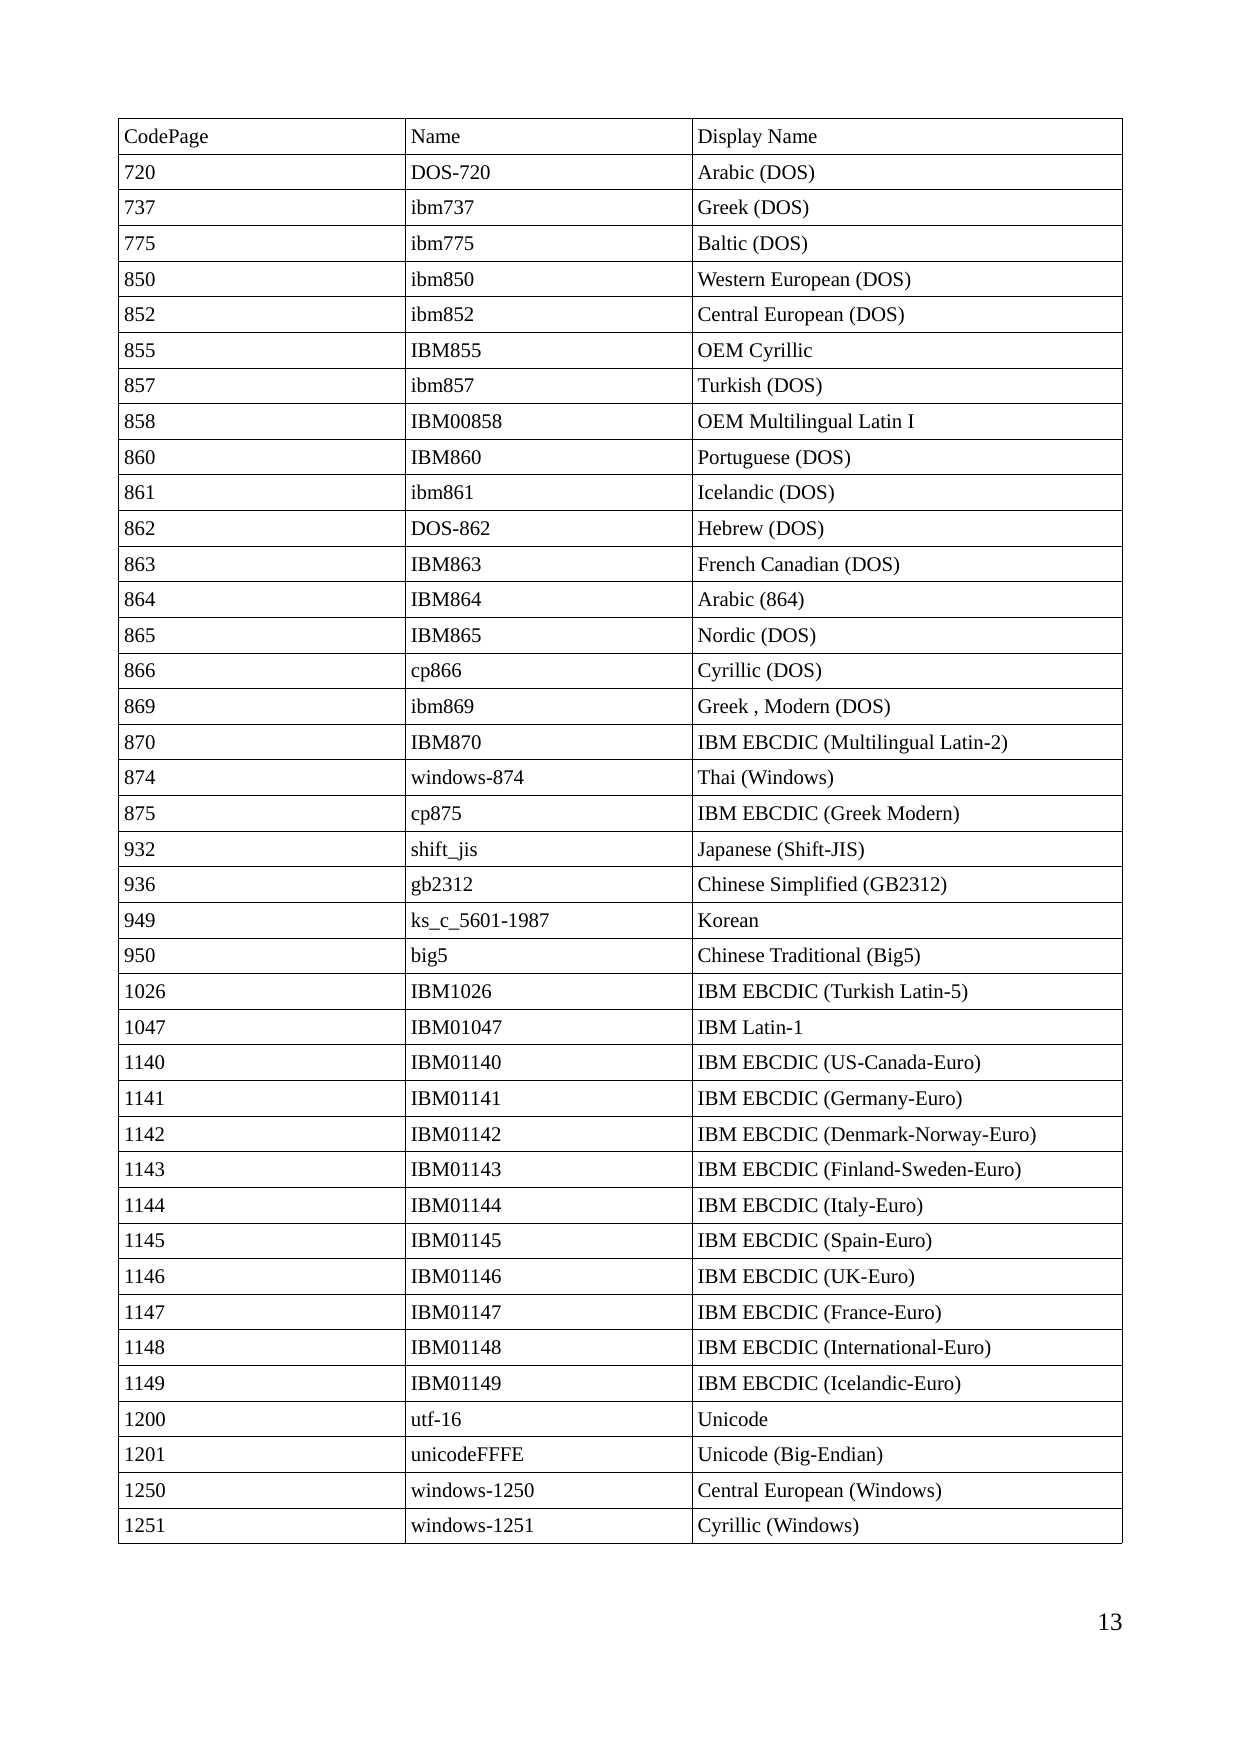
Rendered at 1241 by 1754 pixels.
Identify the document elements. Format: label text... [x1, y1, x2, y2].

table_cell 950 [119, 939, 405, 973]
table_cell 1026 [119, 974, 405, 1009]
table_cell IBM865 [406, 618, 692, 652]
table_cell 864 [119, 582, 405, 617]
table_cell Japanese (Shift-JIS) [693, 832, 1122, 866]
table_cell ks_c_5601-1987 [406, 903, 692, 937]
table_cell IBM Latin-1 [693, 1010, 1122, 1044]
table_cell 866 [119, 654, 405, 688]
table_cell Chinese Simplified (GB2312) [693, 867, 1122, 902]
table_cell 949 [119, 903, 405, 937]
table_header CodePage [119, 119, 405, 154]
table_cell IBM01149 [406, 1366, 692, 1401]
table_cell OEM Multilingual Latin I [693, 404, 1122, 439]
table_cell ibm737 [406, 190, 692, 225]
table_cell Cyrillic (Windows) [693, 1509, 1122, 1543]
table_cell IBM01148 [406, 1330, 692, 1365]
table_cell Nordic (DOS) [693, 618, 1122, 652]
table_cell 852 [119, 297, 405, 332]
table_cell 862 [119, 511, 405, 546]
table_cell big5 [406, 939, 692, 973]
table_cell 1200 [119, 1402, 405, 1436]
table_cell ibm850 [406, 262, 692, 296]
table_cell gb2312 [406, 867, 692, 902]
table_cell Korean [693, 903, 1122, 937]
table_header Display Name [693, 119, 1122, 154]
table_cell IBM860 [406, 440, 692, 474]
table_cell 858 [119, 404, 405, 439]
table_cell IBM01147 [406, 1295, 692, 1329]
table_cell DOS-862 [406, 511, 692, 546]
table_cell 855 [119, 333, 405, 367]
table_cell 875 [119, 796, 405, 831]
table_cell IBM855 [406, 333, 692, 367]
table_cell Cyrillic (DOS) [693, 654, 1122, 688]
table_cell Chinese Traditional (Big5) [693, 939, 1122, 973]
table_cell Greek (DOS) [693, 190, 1122, 225]
table_cell IBM870 [406, 725, 692, 759]
table_cell IBM01141 [406, 1081, 692, 1116]
table_cell IBM EBCDIC (France-Euro) [693, 1295, 1122, 1329]
table_cell 860 [119, 440, 405, 474]
table_cell Arabic (DOS) [693, 155, 1122, 189]
table_cell 720 [119, 155, 405, 189]
table_cell IBM EBCDIC (Italy-Euro) [693, 1188, 1122, 1222]
table_cell Central European (Windows) [693, 1473, 1122, 1507]
table_cell Western European (DOS) [693, 262, 1122, 296]
table_cell 775 [119, 226, 405, 261]
table_cell Portuguese (DOS) [693, 440, 1122, 474]
table_cell IBM EBCDIC (Multilingual Latin-2) [693, 725, 1122, 759]
table_cell 1149 [119, 1366, 405, 1401]
table_cell 1251 [119, 1509, 405, 1543]
table_cell 874 [119, 760, 405, 795]
table_cell 870 [119, 725, 405, 759]
table_cell 1143 [119, 1152, 405, 1187]
table_cell Greek , Modern (DOS) [693, 689, 1122, 724]
table_cell IBM1026 [406, 974, 692, 1009]
table_cell ibm857 [406, 369, 692, 403]
table_cell IBM00858 [406, 404, 692, 439]
table_cell 865 [119, 618, 405, 652]
table_cell IBM EBCDIC (Spain-Euro) [693, 1224, 1122, 1258]
table_cell IBM01144 [406, 1188, 692, 1222]
table_cell 1148 [119, 1330, 405, 1365]
table_cell 1141 [119, 1081, 405, 1116]
table_cell 1144 [119, 1188, 405, 1222]
table_cell 1047 [119, 1010, 405, 1044]
table_cell ibm852 [406, 297, 692, 332]
table_cell 1142 [119, 1117, 405, 1151]
table_cell 932 [119, 832, 405, 866]
table_cell Hebrew (DOS) [693, 511, 1122, 546]
table_cell unicodeFFFE [406, 1437, 692, 1472]
table_cell cp866 [406, 654, 692, 688]
table_cell windows-1251 [406, 1509, 692, 1543]
table_cell cp875 [406, 796, 692, 831]
table_cell Arabic (864) [693, 582, 1122, 617]
table_cell IBM01143 [406, 1152, 692, 1187]
table_cell Unicode (Big-Endian) [693, 1437, 1122, 1472]
table_cell 1140 [119, 1045, 405, 1080]
table_cell IBM864 [406, 582, 692, 617]
table_cell ibm775 [406, 226, 692, 261]
table_cell ibm869 [406, 689, 692, 724]
table_cell 861 [119, 475, 405, 510]
table_cell 869 [119, 689, 405, 724]
table_header Name [406, 119, 692, 154]
table_cell 1145 [119, 1224, 405, 1258]
table_cell IBM01142 [406, 1117, 692, 1151]
table_cell IBM863 [406, 547, 692, 581]
table_cell IBM01140 [406, 1045, 692, 1080]
table_cell 863 [119, 547, 405, 581]
table_cell IBM01146 [406, 1259, 692, 1294]
table_cell shift_jis [406, 832, 692, 866]
table_cell IBM EBCDIC (Greek Modern) [693, 796, 1122, 831]
table_cell 1146 [119, 1259, 405, 1294]
table_cell IBM EBCDIC (Germany-Euro) [693, 1081, 1122, 1116]
table_cell 850 [119, 262, 405, 296]
table_cell Thai (Windows) [693, 760, 1122, 795]
table_cell IBM01047 [406, 1010, 692, 1044]
table_cell windows-1250 [406, 1473, 692, 1507]
table_cell IBM EBCDIC (Icelandic-Euro) [693, 1366, 1122, 1401]
table_cell 1147 [119, 1295, 405, 1329]
table_cell utf-16 [406, 1402, 692, 1436]
table_cell IBM EBCDIC (Finland-Sweden-Euro) [693, 1152, 1122, 1187]
table_cell 1201 [119, 1437, 405, 1472]
table_cell Central European (DOS) [693, 297, 1122, 332]
table_cell IBM EBCDIC (Denmark-Norway-Euro) [693, 1117, 1122, 1151]
table_cell Baltic (DOS) [693, 226, 1122, 261]
table_cell Unicode [693, 1402, 1122, 1436]
table_cell windows-874 [406, 760, 692, 795]
table_cell ibm861 [406, 475, 692, 510]
table_cell 857 [119, 369, 405, 403]
table_cell Icelandic (DOS) [693, 475, 1122, 510]
table_cell IBM EBCDIC (UK-Euro) [693, 1259, 1122, 1294]
table_cell French Canadian (DOS) [693, 547, 1122, 581]
table_cell DOS-720 [406, 155, 692, 189]
table_cell 936 [119, 867, 405, 902]
table_cell Turkish (DOS) [693, 369, 1122, 403]
table_cell IBM01145 [406, 1224, 692, 1258]
table_cell 737 [119, 190, 405, 225]
table_cell IBM EBCDIC (International-Euro) [693, 1330, 1122, 1365]
table_cell IBM EBCDIC (Turkish Latin-5) [693, 974, 1122, 1009]
table_cell IBM EBCDIC (US-Canada-Euro) [693, 1045, 1122, 1080]
table_cell OEM Cyrillic [693, 333, 1122, 367]
table_cell 1250 [119, 1473, 405, 1507]
